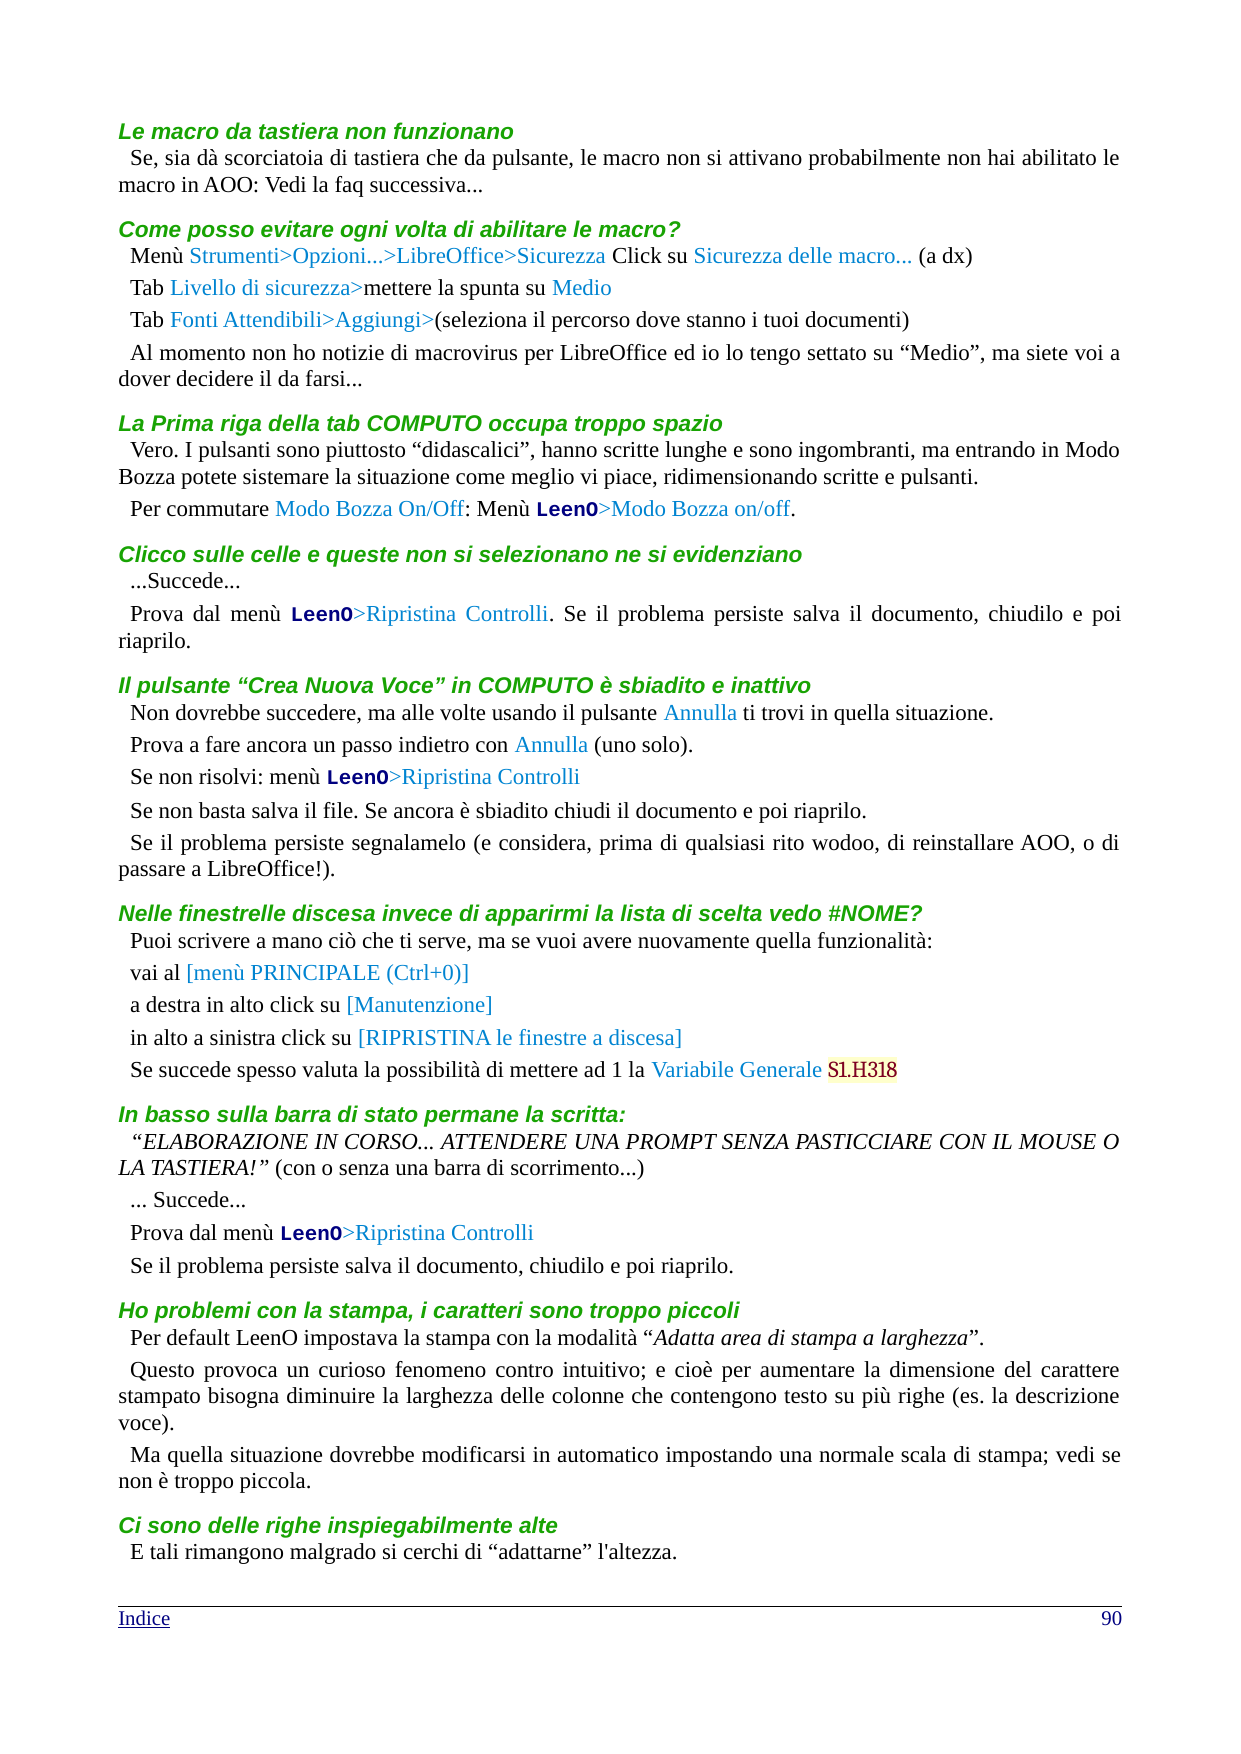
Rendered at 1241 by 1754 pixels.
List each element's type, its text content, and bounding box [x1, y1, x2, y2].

text ...Succede... [118, 567, 1122, 594]
text Tab Fonti Attendibili>Aggiungi>(seleziona il percorso dove stanno i tuoi documenti) [118, 306, 1122, 333]
text Se non risolvi: menù LeenO>Ripristina Controlli [118, 763, 1122, 791]
text ... Succede... [118, 1186, 1122, 1213]
text Se il problema persiste salva il documento, chiudilo e poi riaprilo. [118, 1252, 1122, 1279]
text Puoi scrivere a mano ciò che ti serve, ma se vuoi avere nuovamente quella funzionalità: [118, 927, 1122, 953]
text Non dovrebbe succedere, ma alle volte usando il pulsante Annulla ti trovi in quella situazione. [118, 699, 1122, 725]
text E tali rimangono malgrado si cerchi di “adattarne” l'altezza. [118, 1538, 1122, 1565]
subtitle In basso sulla barra di stato permane la scritta: [118, 1102, 1122, 1128]
subtitle Nelle finestrelle discesa invece di apparirmi la lista di scelta vedo #NOME? [118, 901, 1122, 927]
subtitle Ci sono delle righe inspiegabilmente alte [118, 1512, 1122, 1538]
subtitle Ho problemi con la stampa, i caratteri sono troppo piccoli [118, 1297, 1122, 1323]
text Ma quella situazione dovrebbe modificarsi in automatico impostando una normale scala di stampa; vedi se non è troppo piccola. [118, 1441, 1122, 1493]
text Prova a fare ancora un passo indietro con Annulla (uno solo). [118, 731, 1122, 757]
text a destra in alto click su [Manutenzione] [118, 991, 1122, 1018]
text Questo provoca un curioso fenomeno contro intuitivo; e cioè per aumentare la dimensione del carattere stampato bisogna diminuire la larghezza delle colonne che contengono testo su più righe (es. la descrizione voce). [118, 1356, 1122, 1435]
text Per default LeenO impostava la stampa con la modalità “Adatta area di stampa a larghezza”. [118, 1323, 1122, 1350]
text in alto a sinistra click su [RIPRISTINA le finestre a discesa] [118, 1023, 1122, 1050]
text Prova dal menù LeenO>Ripristina Controlli. Se il problema persiste salva il documento, chiudilo e poi riaprilo. [118, 600, 1122, 654]
subtitle La Prima riga della tab COMPUTO occupa troppo spazio [118, 410, 1122, 436]
subtitle Clicco sulle celle e queste non si selezionano ne si evidenziano [118, 541, 1122, 567]
text Se, sia dà scorciatoia di tastiera che da pulsante, le macro non si attivano probabilmente non hai abilitato le macro in AOO: Vedi la faq successiva... [118, 144, 1122, 197]
text Menù Strumenti>Opzioni...>LibreOffice>Sicurezza Click su Sicurezza delle macro... (a dx) [118, 242, 1122, 268]
text Al momento non ho notizie di macrovirus per LibreOffice ed io lo tengo settato su “Medio”, ma siete voi a dover decidere il da farsi... [118, 339, 1122, 391]
text Se non basta salva il file. Se ancora è sbiadito chiudi il documento e poi riaprilo. [118, 797, 1122, 823]
text “ELABORAZIONE IN CORSO... ATTENDERE UNA PROMPT SENZA PASTICCIARE CON IL MOUSE O LA TASTIERA!” (con o senza una barra di scorrimento...) [118, 1128, 1122, 1181]
text Se il problema persiste segnalamelo (e considera, prima di qualsiasi rito wodoo, di reinstallare AOO, o di passare a LibreOffice!). [118, 829, 1122, 882]
text Per commutare Modo Bozza On/Off: Menù LeenO>Modo Bozza on/off. [118, 495, 1122, 523]
text Se succede spesso valuta la possibilità di mettere ad 1 la Variabile Generale S1.H318 [118, 1056, 1122, 1083]
subtitle Le macro da tastiera non funzionano [118, 118, 1122, 144]
text vai al [menù PRINCIPALE (Ctrl+0)] [118, 959, 1122, 985]
text Prova dal menù LeenO>Ripristina Controlli [118, 1219, 1122, 1246]
text Vero. I pulsanti sono piuttosto “didascalici”, hanno scritte lunghe e sono ingombranti, ma entrando in Modo Bozza potete sistemare la situazione come meglio vi piace, ridimensionando scritte e pulsanti. [118, 436, 1122, 489]
subtitle Come posso evitare ogni volta di abilitare le macro? [118, 216, 1122, 242]
subtitle Il pulsante “Crea Nuova Voce” in COMPUTO è sbiadito e inattivo [118, 672, 1122, 699]
text Tab Livello di sicurezza>mettere la spunta su Medio [118, 274, 1122, 301]
